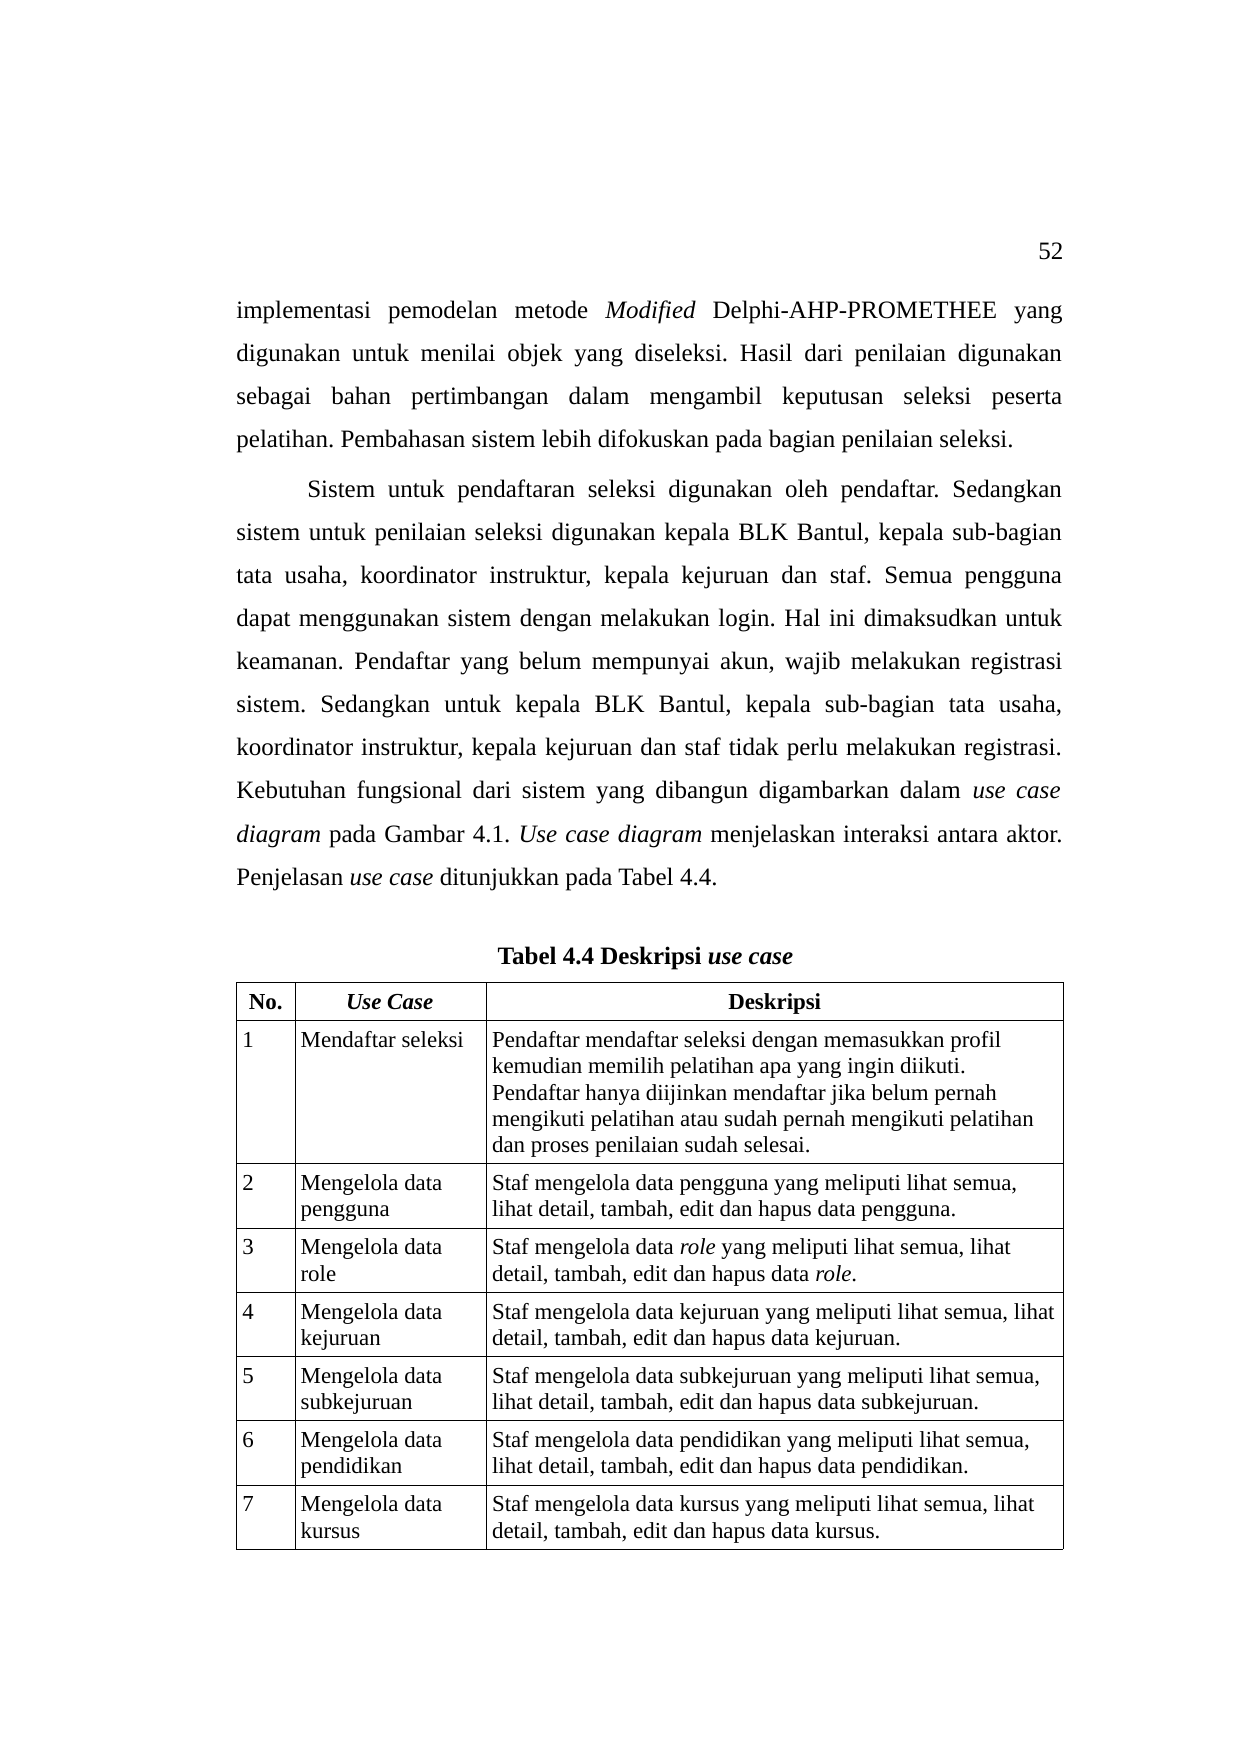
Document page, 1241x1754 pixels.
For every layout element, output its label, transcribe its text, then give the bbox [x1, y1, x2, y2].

table_cell Mengelola data kursus [296, 1486, 486, 1549]
table_cell Staf mengelola data pengguna yang meliputi lihat semua, lihat detail, tambah, edit dan hapus data pengguna. [487, 1164, 1063, 1228]
table_cell 7 [237, 1486, 295, 1549]
table_cell Staf mengelola data role yang meliputi lihat semua, lihat detail, tambah, edit dan hapus data role. [487, 1229, 1063, 1292]
table_header Use Case [296, 983, 486, 1020]
text implementasi pemodelan metode Modified Delphi-AHP-PROMETHEE yang digunakan untuk menilai objek yang diseleksi. Hasil dari penilaian digunakan sebagai bahan pertimbangan dalam mengambil keputusan seleksi peserta pelatihan. Pembahasan sistem lebih difokuskan pada bagian penilaian seleksi. [236, 295, 1063, 453]
table_cell Staf mengelola data kejuruan yang meliputi lihat semua, lihat detail, tambah, edit dan hapus data kejuruan. [487, 1293, 1063, 1356]
table_cell 2 [237, 1164, 295, 1228]
table_cell Mengelola data role [296, 1229, 486, 1292]
table_header No. [237, 983, 295, 1020]
table_header Deskripsi [487, 983, 1063, 1020]
table_cell 3 [237, 1229, 295, 1292]
table_cell 5 [237, 1357, 295, 1420]
table_cell Mengelola data pendidikan [296, 1421, 486, 1485]
table_cell 6 [237, 1421, 295, 1485]
table_cell Pendaftar mendaftar seleksi dengan memasukkan profil kemudian memilih pelatihan apa yang ingin diikuti. Pendaftar hanya diijinkan mendaftar jika belum pernah mengikuti pelatihan atau sudah pernah mengikuti pelatihan dan proses penilaian sudah selesai. [487, 1021, 1063, 1163]
table_cell Mengelola data pengguna [296, 1164, 486, 1228]
text Tabel 4.4 Deskripsi use case [236, 941, 1063, 970]
table_cell Mendaftar seleksi [296, 1021, 486, 1163]
table_cell 1 [237, 1021, 295, 1163]
table_cell Mengelola data subkejuruan [296, 1357, 486, 1420]
table_cell Mengelola data kejuruan [296, 1293, 486, 1356]
table_cell 4 [237, 1293, 295, 1356]
text Sistem untuk pendaftaran seleksi digunakan oleh pendaftar. Sedangkan sistem untuk penilaian seleksi digunakan kepala BLK Bantul, kepala sub-bagian tata usaha, koordinator instruktur, kepala kejuruan dan staf. Semua pengguna dapat menggunakan sistem dengan melakukan login. Hal ini dimaksudkan untuk keamanan. Pendaftar yang belum mempunyai akun, wajib melakukan registrasi sistem. Sedangkan untuk kepala BLK Bantul, kepala sub-bagian tata usaha, koordinator instruktur, kepala kejuruan dan staf tidak perlu melakukan registrasi. Kebutuhan fungsional dari sistem yang dibangun digambarkan dalam use case diagram pada Gambar 4.1. Use case diagram menjelaskan interaksi antara aktor. Penjelasan use case ditunjukkan pada Tabel 4.4. [236, 474, 1063, 891]
table_cell Staf mengelola data pendidikan yang meliputi lihat semua, lihat detail, tambah, edit dan hapus data pendidikan. [487, 1421, 1063, 1485]
table_cell Staf mengelola data kursus yang meliputi lihat semua, lihat detail, tambah, edit dan hapus data kursus. [487, 1486, 1063, 1549]
table_cell Staf mengelola data subkejuruan yang meliputi lihat semua, lihat detail, tambah, edit dan hapus data subkejuruan. [487, 1357, 1063, 1420]
